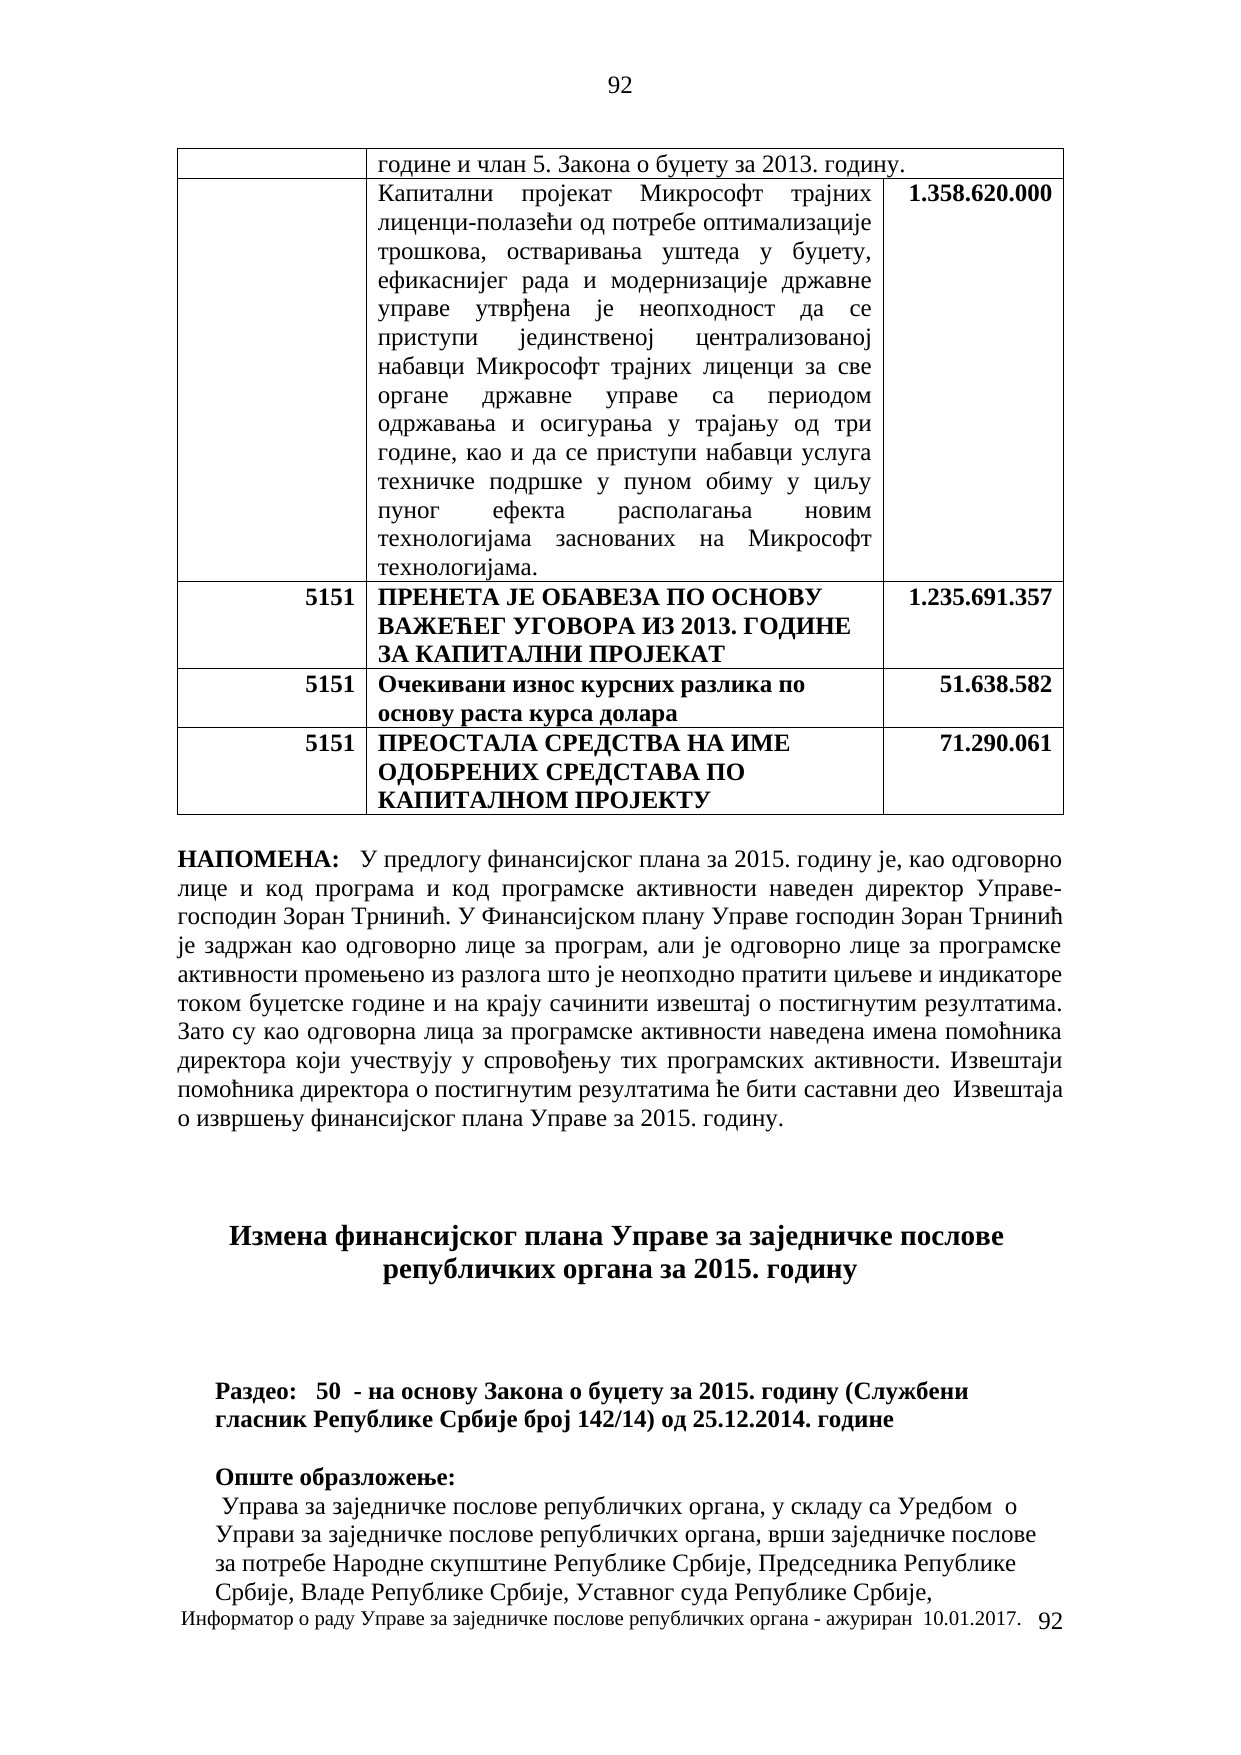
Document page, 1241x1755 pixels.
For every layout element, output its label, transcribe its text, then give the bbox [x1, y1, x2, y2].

table_cell [178, 179, 366, 581]
table_cell 5151 [178, 728, 366, 814]
table_cell ПРЕНЕТА ЈЕ ОБАВЕЗА ПО ОСНОВУ ВАЖЕЋЕГ УГОВОРА ИЗ 2013. ГОДИНЕ ЗА КАПИТАЛНИ ПРОЈЕКАТ [367, 582, 883, 668]
text републичких органа за 2015. годину [177, 1251, 1063, 1285]
text Измена финансијског плана Управе за заједничке послове [177, 1218, 1063, 1251]
table_cell 1.235.691.357 [884, 582, 1063, 668]
table_cell Очекивани износ курсних разлика по основу раста курса долара [367, 669, 883, 727]
table_cell 1.358.620.000 [884, 179, 1063, 581]
table_cell ПРЕОСТАЛА СРЕДСТВА НА ИМЕ ОДОБРЕНИХ СРЕДСТАВА ПО КАПИТАЛНОМ ПРОЈЕКТУ [367, 728, 883, 814]
table_cell 5151 [178, 669, 366, 727]
table_cell 71.290.061 [884, 728, 1063, 814]
table_cell Капитални пројекат Микрософт трајних лиценци-полазећи од потребе оптимализације трошкова, остваривања уштеда у буџету, ефикаснијег рада и модернизације државне управе утврђена је неопходност да се приступи јединственој централизованој набавци Микрософт трајних лиценци за све органе државне управе са периодом одржавања и осигурања у трајању од три године, као и да се приступи набавци услуга техничке подршке у пуном обиму у циљу пуног ефекта располагања новим технологијама заснованих на Микрософт технологијама. [367, 179, 883, 581]
text НАПОМЕНА: У предлогу финансијског плана за 2015. годину је, као одговорно лице и код програма и код програмске активности наведен директор Управе-господин Зоран Трнинић. У Финансијском плану Управе господин Зоран Трнинић је задржан као одговорно лице за програм, али је одговорно лице за програмске активности промењено из разлога што је неопходно пратити циљеве и индикаторе током буџетске године и на крају сачинити извештај о постигнутим резултатима. Зато су као одговорна лица за програмске активности наведена имена помоћника директора који учествују у спровођењу тих програмских активности. Извештаји помоћника директора о постигнутим резултатима ће бити саставни део Извештаја о извршењу финансијског плана Управе за 2015. годину. [177, 844, 1063, 1131]
table_cell 51.638.582 [884, 669, 1063, 727]
table_cell године и члан 5. Закона о буџету за 2013. годину. [367, 149, 1063, 177]
text Раздео: 50 - на основу Закона о буџету за 2015. годину (Службени гласник Републике Србије број 142/14) од 25.12.2014. године Опште образложење: Управа за заједничке послове републичких органа, у складу са Уредбом о Управи за заједничке послове републичких органа, врши заједничке послове за потребе Народне скупштине Републике Србије, Председника Републике Србије, Владе Републике Србије, Уставног суда Републике Србије, [177, 1347, 1063, 1606]
table_cell 5151 [178, 582, 366, 668]
table_cell [178, 149, 366, 177]
